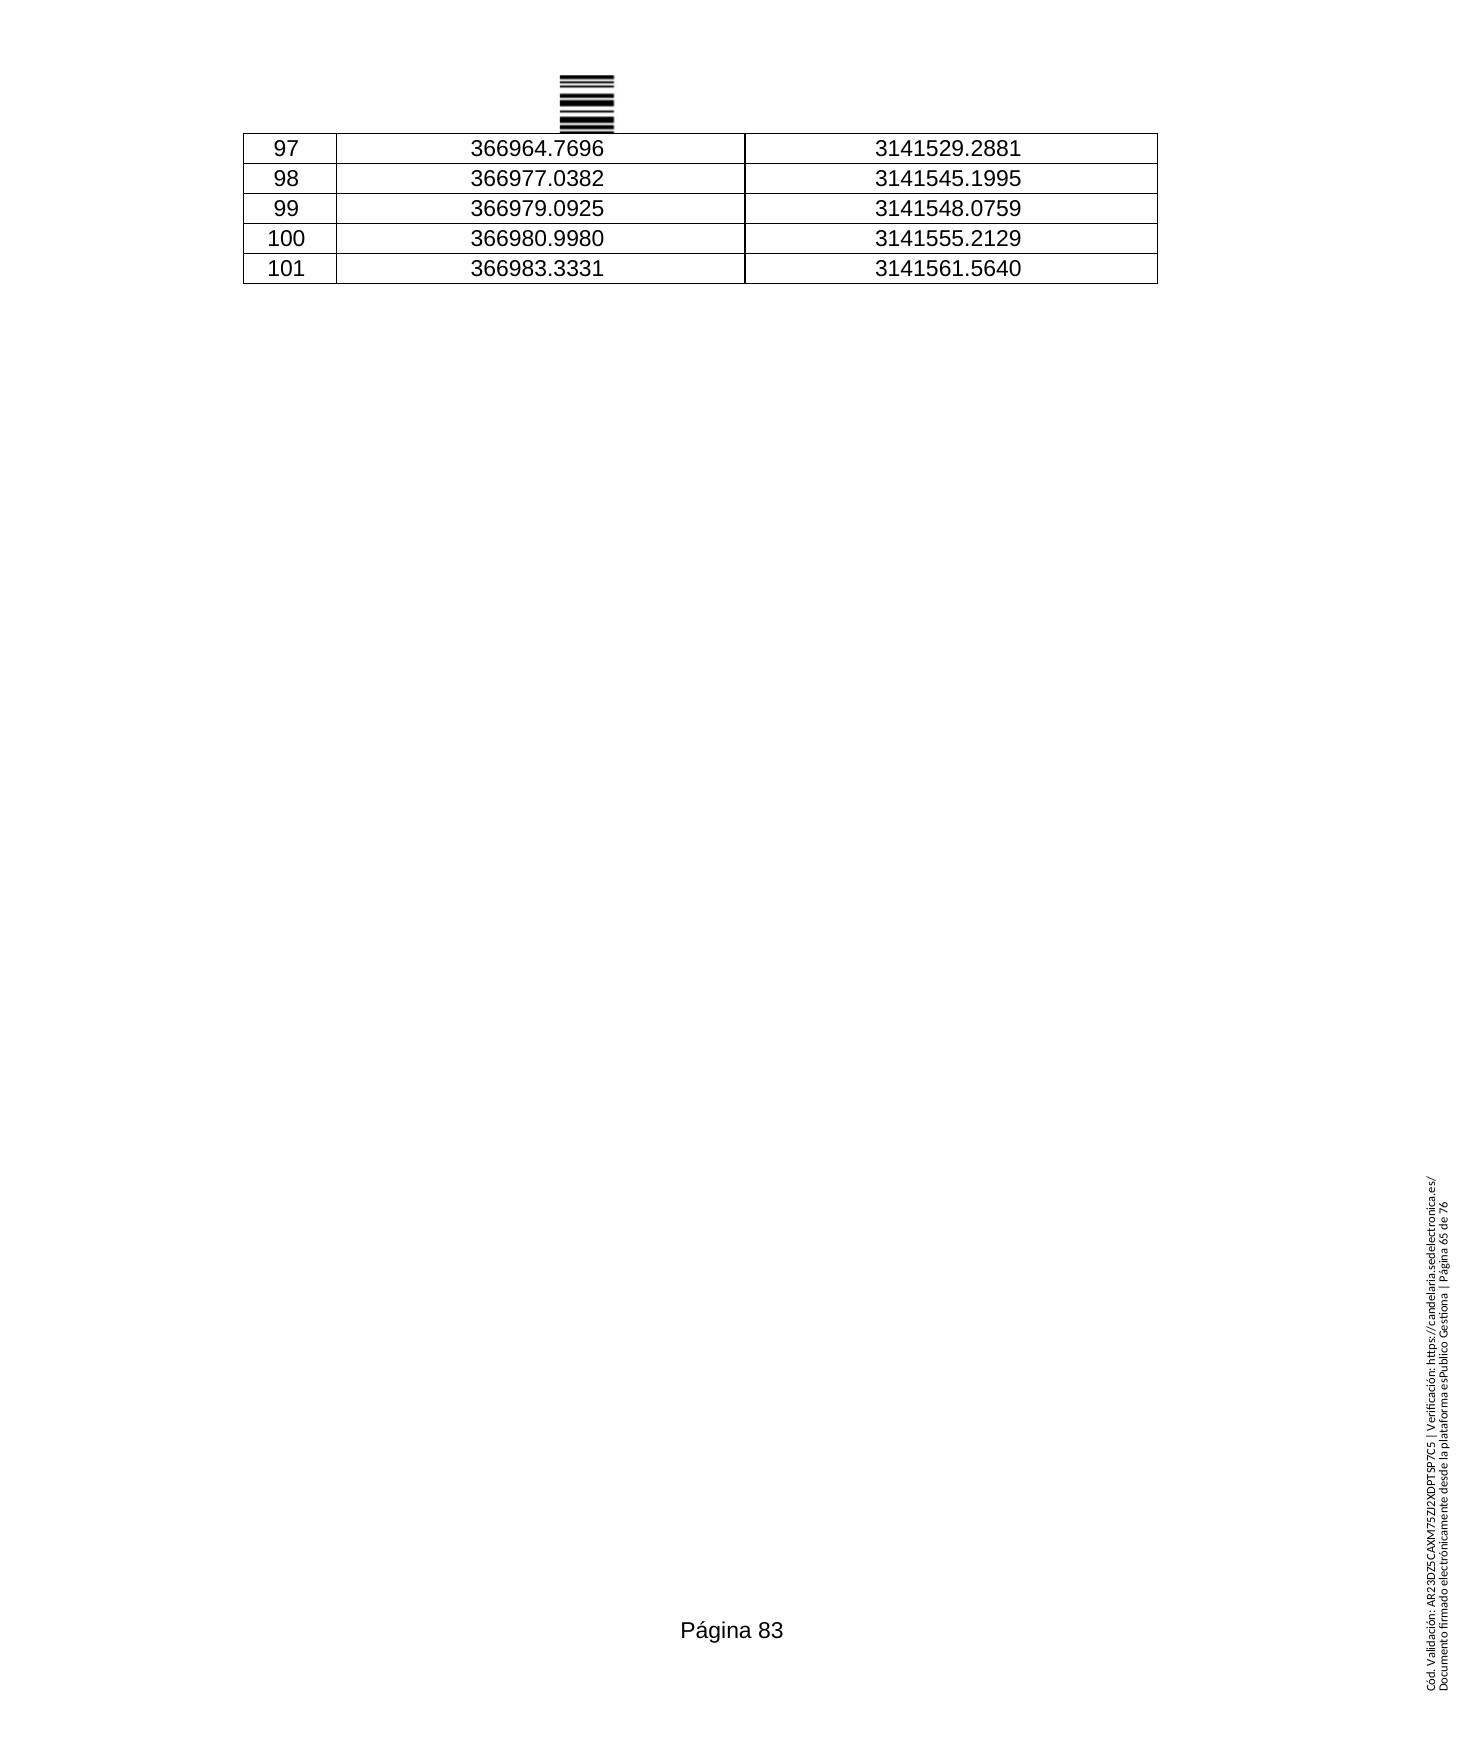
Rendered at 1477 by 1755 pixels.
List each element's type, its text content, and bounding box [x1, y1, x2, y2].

table_cell 366964.7696 [337, 134, 744, 163]
table_cell 366977.0382 [337, 164, 744, 193]
table_cell 98 [244, 164, 336, 193]
table_cell 3141548.0759 [746, 194, 1157, 223]
table_cell 366980.9980 [337, 224, 744, 253]
table_cell 101 [244, 254, 336, 283]
table_cell 100 [244, 224, 336, 253]
table_cell 3141555.2129 [746, 224, 1157, 253]
table_cell 3141561.5640 [746, 254, 1157, 283]
table_cell 3141545.1995 [746, 164, 1157, 193]
table_cell 366979.0925 [337, 194, 744, 223]
table_cell 99 [244, 194, 336, 223]
table_cell 3141529.2881 [746, 134, 1157, 163]
table_cell 97 [244, 134, 336, 163]
table_cell 366983.3331 [337, 254, 744, 283]
